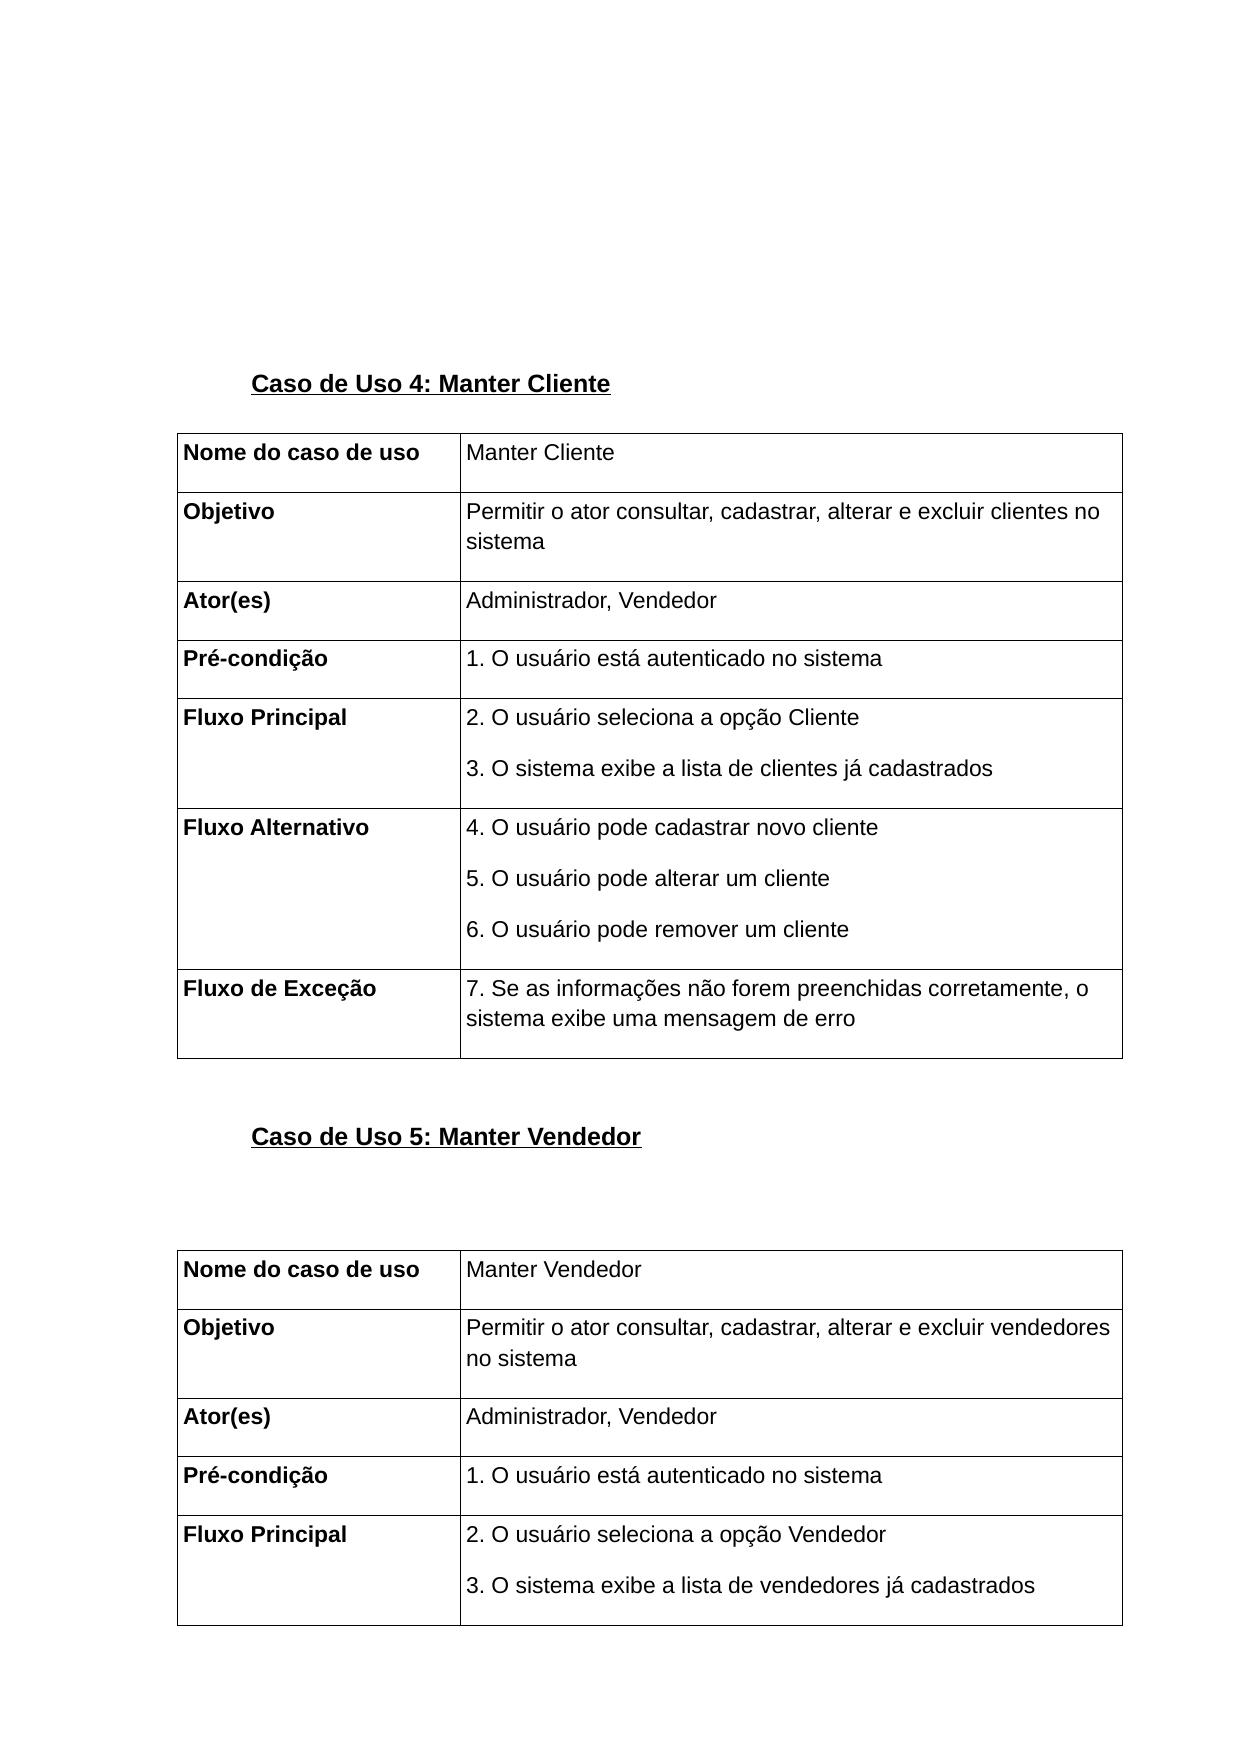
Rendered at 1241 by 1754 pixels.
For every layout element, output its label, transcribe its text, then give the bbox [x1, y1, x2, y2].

text Caso de Uso 5: Manter Vendedor [177, 1122, 1122, 1151]
table_cell Objetivo [178, 1310, 460, 1397]
table_cell Objetivo [178, 493, 460, 581]
table_header Nome do caso de uso [178, 1251, 460, 1308]
table_cell Pré-condição [178, 1457, 460, 1515]
table_cell Fluxo de Exceção [178, 970, 460, 1058]
table_cell 2. O usuário seleciona a opção Vendedor 3. O sistema exibe a lista de vendedores já cadastrados [461, 1516, 1122, 1625]
table_cell Permitir o ator consultar, cadastrar, alterar e excluir clientes no sistema [461, 493, 1122, 581]
table_cell Fluxo Alternativo [178, 809, 460, 969]
table_cell Administrador, Vendedor [461, 582, 1122, 639]
table_cell 1. O usuário está autenticado no sistema [461, 1457, 1122, 1515]
table_header Manter Cliente [461, 434, 1122, 492]
table_header Manter Vendedor [461, 1251, 1122, 1308]
table_cell Fluxo Principal [178, 699, 460, 808]
table_cell Administrador, Vendedor [461, 1399, 1122, 1456]
table_cell 2. O usuário seleciona a opção Cliente 3. O sistema exibe a lista de clientes já cadastrados [461, 699, 1122, 808]
table_cell Pré-condição [178, 641, 460, 698]
table_cell Permitir o ator consultar, cadastrar, alterar e excluir vendedores no sistema [461, 1310, 1122, 1397]
table_header Nome do caso de uso [178, 434, 460, 492]
table_cell 7. Se as informações não forem preenchidas corretamente, o sistema exibe uma mensagem de erro [461, 970, 1122, 1058]
table_cell Ator(es) [178, 1399, 460, 1456]
text Caso de Uso 4: Manter Cliente [177, 369, 1122, 398]
table_cell Ator(es) [178, 582, 460, 639]
table_cell 4. O usuário pode cadastrar novo cliente 5. O usuário pode alterar um cliente 6. O usuário pode remover um cliente [461, 809, 1122, 969]
table_cell 1. O usuário está autenticado no sistema [461, 641, 1122, 698]
table_cell Fluxo Principal [178, 1516, 460, 1625]
